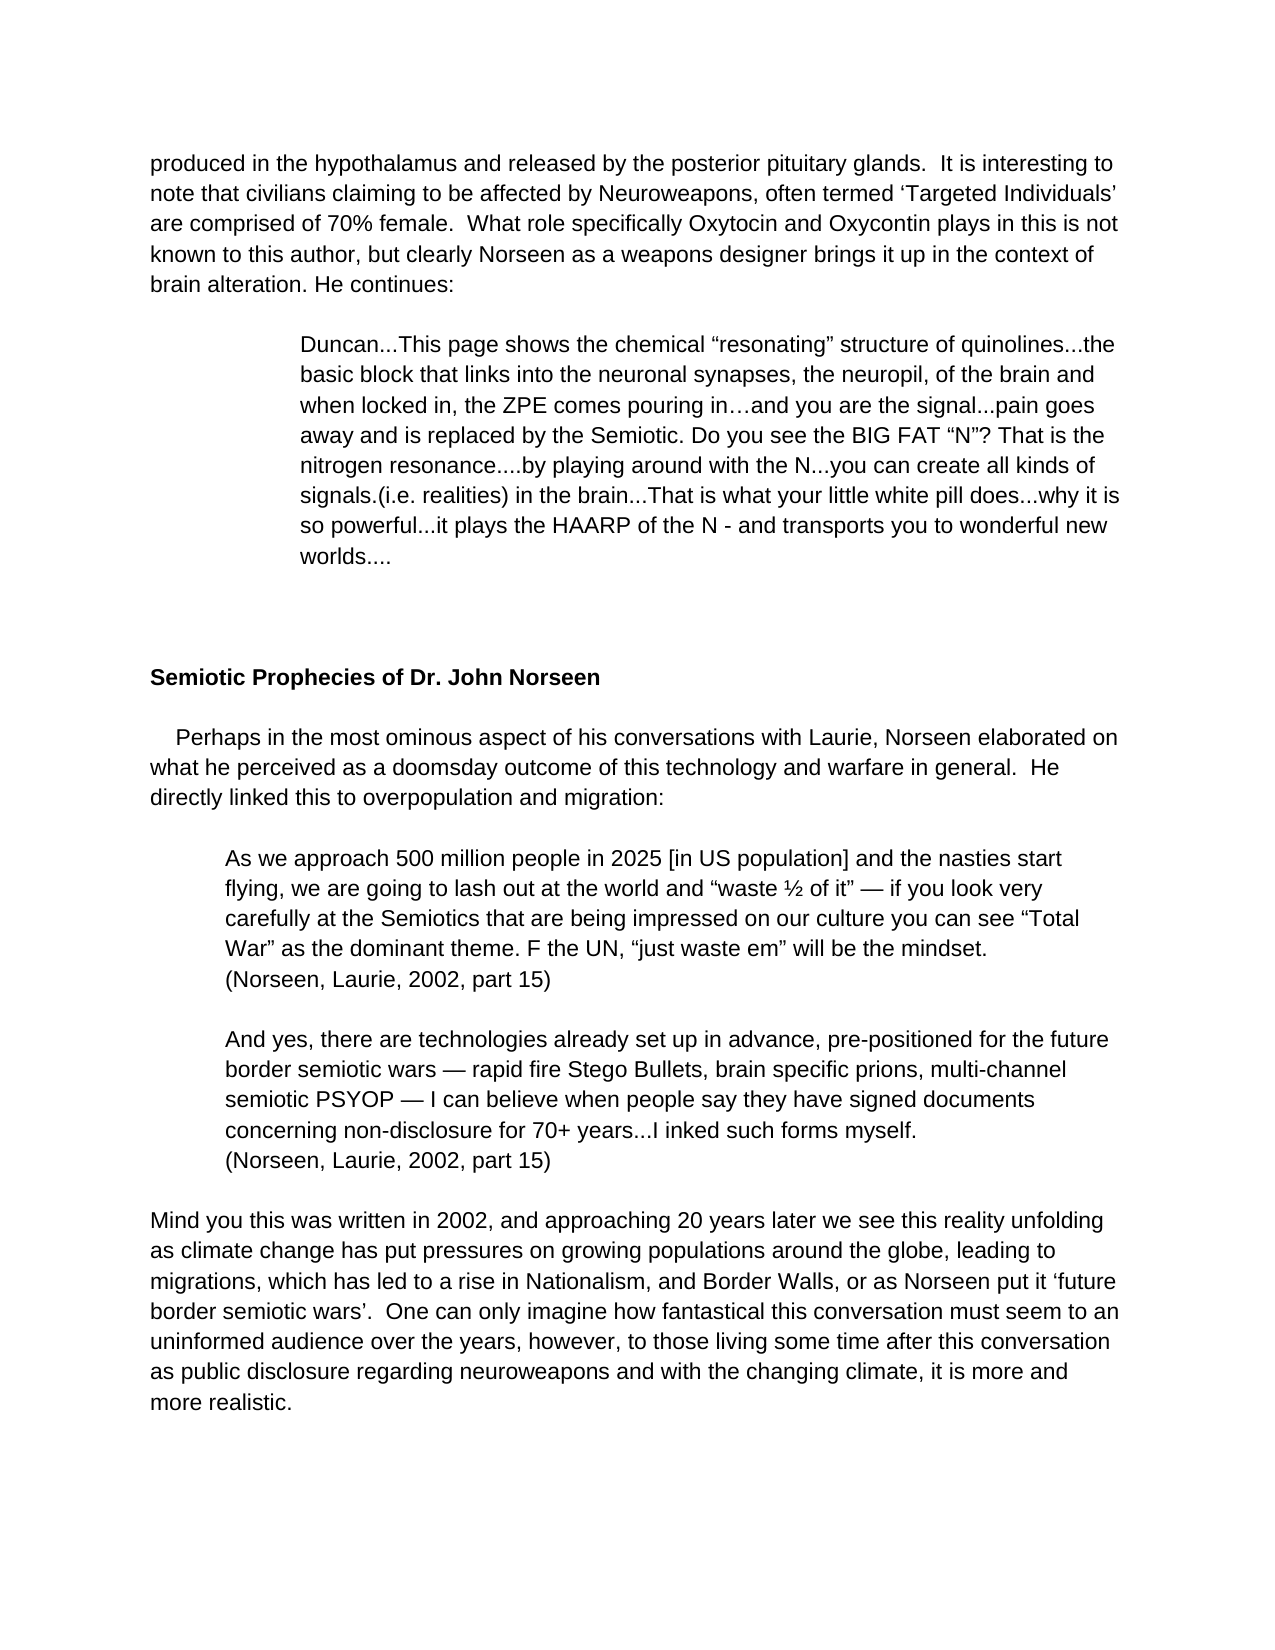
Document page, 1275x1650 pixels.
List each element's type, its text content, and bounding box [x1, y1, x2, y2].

text Mind you this was written in 2002, and approaching 20 years later we see this reality unfolding as climate change has put pressures on growing populations around the globe, leading to migrations, which has led to a rise in Nationalism, and Border Walls, or as Norseen put it ‘future border semiotic wars’. One can only imagine how fantastical this conversation must seem to an uninformed audience over the years, however, to those living some time after this conversation as public disclosure regarding neuroweapons and with the changing climate, it is more and more realistic. [150, 1207, 1125, 1415]
text produced in the hypothalamus and released by the posterior pituitary glands. It is interesting to note that civilians claiming to be affected by Neuroweapons, often termed ‘Targeted Individuals’ are comprised of 70% female. What role specifically Oxytocin and Oxycontin plays in this is not known to this author, but clearly Norseen as a weapons designer brings it up in the context of brain alteration. He continues: [150, 150, 1125, 297]
text Duncan...This page shows the chemical “resonating” structure of quinolines...the basic block that links into the neuronal synapses, the neuropil, of the brain and when locked in, the ZPE comes pouring in…and you are the signal...pain goes away and is replaced by the Semiotic. Do you see the BIG FAT “N”? That is the nitrogen resonance....by playing around with the N...you can create all kinds of signals.(i.e. realities) in the brain...That is what your little white pill does...why it is so powerful...it plays the HAARP of the N - and transports you to wonderful new worlds.... [300, 331, 1125, 569]
text Semiotic Prophecies of Dr. John Norseen [150, 663, 1125, 690]
text As we approach 500 million people in 2025 [in US population] and the nasties start flying, we are going to lash out at the world and “waste ½ of it” — if you look very carefully at the Semiotics that are being impressed on our culture you can see “Total War” as the dominant theme. F the UN, “just waste em” will be the mindset. (Norseen, Laurie, 2002, part 15) And yes, there are technologies already set up in advance, pre-positioned for the future border semiotic wars — rapid fire Stego Bullets, brain specific prions, multi-channel semiotic PSYOP — I can believe when people say they have signed documents concerning non-disclosure for 70+ years...I inked such forms myself. (Norseen, Laurie, 2002, part 15) [225, 845, 1125, 1173]
text Perhaps in the most ominous aspect of his conversations with Laurie, Norseen elaborated on what he perceived as a doomsday outcome of this technology and warfare in general. He directly linked this to overpopulation and migration: [150, 724, 1125, 811]
